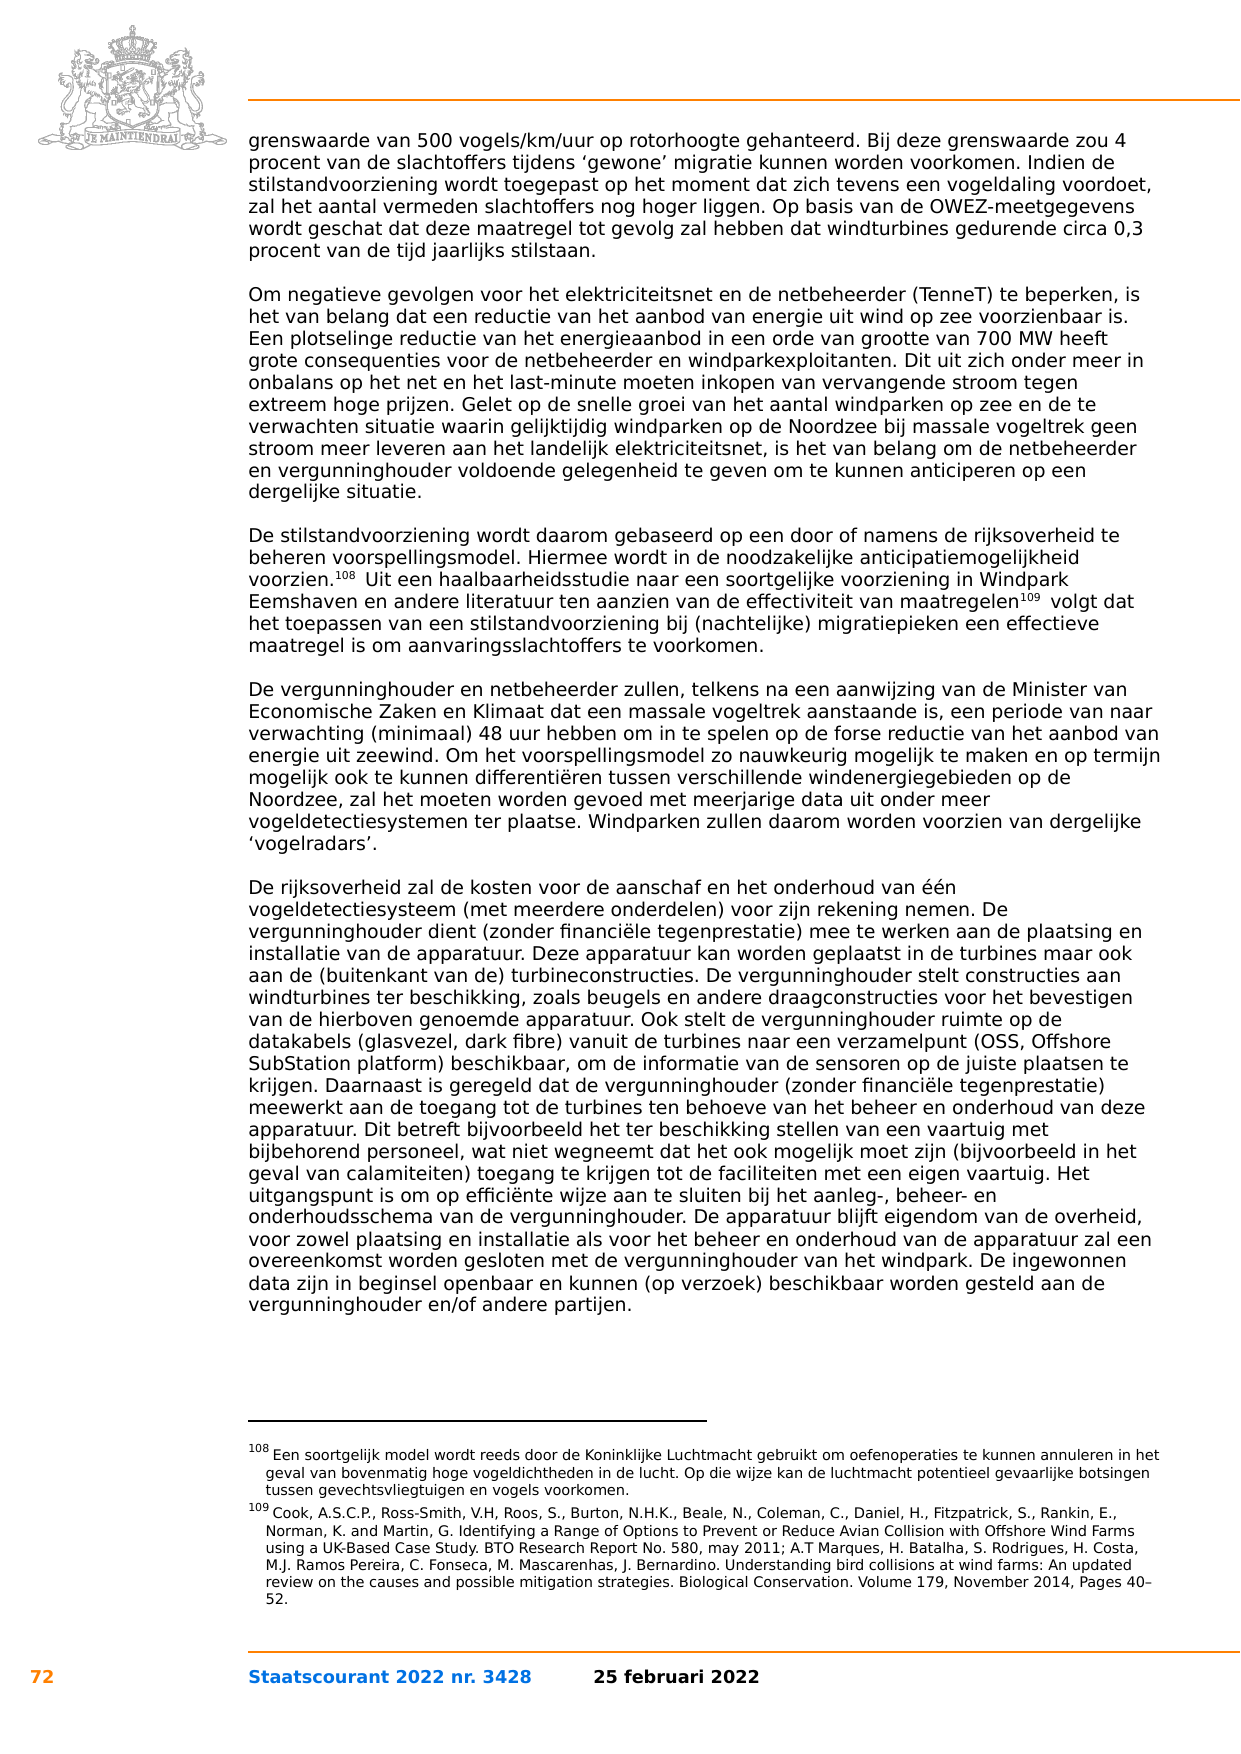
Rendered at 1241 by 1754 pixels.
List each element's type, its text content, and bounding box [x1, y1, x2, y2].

text grenswaarde van 500 vogels/km/uur op rotorhoogte gehanteerd. Bij deze grenswaarde zou 4 procent van de slachtoffers tijdens ‘gewone’ migratie kunnen worden voorkomen. Indien de stilstandvoorziening wordt toegepast op het moment dat zich tevens een vogeldaling voordoet, zal het aantal vermeden slachtoffers nog hoger liggen. Op basis van de OWEZ-meetgegevens wordt geschat dat deze maatregel tot gevolg zal hebben dat windturbines gedurende circa 0,3 procent van de tijd jaarlijks stilstaan. [248, 130, 1163, 262]
text De rijksoverheid zal de kosten voor de aanschaf en het onderhoud van één vogeldetectiesysteem (met meerdere onderdelen) voor zijn rekening nemen. De vergunninghouder dient (zonder financiële tegenprestatie) mee te werken aan de plaatsing en installatie van de apparatuur. Deze apparatuur kan worden geplaatst in de turbines maar ook aan de (buitenkant van de) turbineconstructies. De vergunninghouder stelt constructies aan windturbines ter beschikking, zoals beugels en andere draagconstructies voor het bevestigen van de hierboven genoemde apparatuur. Ook stelt de vergunninghouder ruimte op de datakabels (glasvezel, dark fibre) vanuit de turbines naar een verzamelpunt (OSS, Offshore SubStation platform) beschikbaar, om de informatie van de sensoren op de juiste plaatsen te krijgen. Daarnaast is geregeld dat de vergunninghouder (zonder financiële tegenprestatie) meewerkt aan de toegang tot de turbines ten behoeve van het beheer en onderhoud van deze apparatuur. Dit betreft bijvoorbeeld het ter beschikking stellen van een vaartuig met bijbehorend personeel, wat niet wegneemt dat het ook mogelijk moet zijn (bijvoorbeeld in het geval van calamiteiten) toegang te krijgen tot de faciliteiten met een eigen vaartuig. Het uitgangspunt is om op efficiënte wijze aan te sluiten bij het aanleg-, beheer- en onderhoudsschema van de vergunninghouder. De apparatuur blijft eigendom van de overheid, voor zowel plaatsing en installatie als voor het beheer en onderhoud van de apparatuur zal een overeenkomst worden gesloten met de vergunninghouder van het windpark. De ingewonnen data zijn in beginsel openbaar en kunnen (op verzoek) beschikbaar worden gesteld aan de vergunninghouder en/of andere partijen. [248, 877, 1163, 1316]
picture [38, 25, 227, 150]
text Om negatieve gevolgen voor het elektriciteitsnet en de netbeheerder (TenneT) te beperken, is het van belang dat een reductie van het aanbod van energie uit wind op zee voorzienbaar is. Een plotselinge reductie van het energieaanbod in een orde van grootte van 700 MW heeft grote consequenties voor de netbeheerder en windparkexploitanten. Dit uit zich onder meer in onbalans op het net en het last-minute moeten inkopen van vervangende stroom tegen extreem hoge prijzen. Gelet op de snelle groei van het aantal windparken op zee en de te verwachten situatie waarin gelijktijdig windparken op de Noordzee bij massale vogeltrek geen stroom meer leveren aan het landelijk elektriciteitsnet, is het van belang om de netbeheerder en vergunninghouder voldoende gelegenheid te geven om te kunnen anticiperen op een dergelijke situatie. [248, 284, 1163, 503]
text Cook, A.S.C.P., Ross-Smith, V.H, Roos, S., Burton, N.H.K., Beale, N., Coleman, C., Daniel, H., Fitzpatrick, S., Rankin, E., Norman, K. and Martin, G. Identifying a Range of Options to Prevent or Reduce Avian Collision with Offshore Wind Farms using a UK-Based Case Study. BTO Research Report No. 580, may 2011; A.T Marques, H. Batalha, S. Rodrigues, H. Costa, M.J. Ramos Pereira, C. Fonseca, M. Mascarenhas, J. Bernardino. Understanding bird collisions at wind farms: An updated review on the causes and possible mitigation strategies. Biological Conservation. Volume 179, November 2014, Pages 40–52. [248, 1501, 1163, 1608]
text De stilstandvoorziening wordt daarom gebaseerd op een door of namens de rijksoverheid te beheren voorspellingsmodel. Hiermee wordt in de noodzakelijke anticipatiemogelijkheid voorzien. Uit een haalbaarheidsstudie naar een soortgelijke voorziening in Windpark Eemshaven en andere literatuur ten aanzien van de effectiviteit van maatregelen volgt dat het toepassen van een stilstandvoorziening bij (nachtelijke) migratiepieken een effectieve maatregel is om aanvaringsslachtoffers te voorkomen. [248, 525, 1163, 657]
text Een soortgelijk model wordt reeds door de Koninklijke Luchtmacht gebruikt om oefenoperaties te kunnen annuleren in het geval van bovenmatig hoge vogeldichtheden in de lucht. Op die wijze kan de luchtmacht potentieel gevaarlijke botsingen tussen gevechtsvliegtuigen en vogels voorkomen. [248, 1443, 1163, 1498]
text De vergunninghouder en netbeheerder zullen, telkens na een aanwijzing van de Minister van Economische Zaken en Klimaat dat een massale vogeltrek aanstaande is, een periode van naar verwachting (minimaal) 48 uur hebben om in te spelen op de forse reductie van het aanbod van energie uit zeewind. Om het voorspellingsmodel zo nauwkeurig mogelijk te maken en op termijn mogelijk ook te kunnen differentiëren tussen verschillende windenergiegebieden op de Noordzee, zal het moeten worden gevoed met meerjarige data uit onder meer vogeldetectiesystemen ter plaatse. Windparken zullen daarom worden voorzien van dergelijke ‘vogelradars’. [248, 679, 1163, 855]
